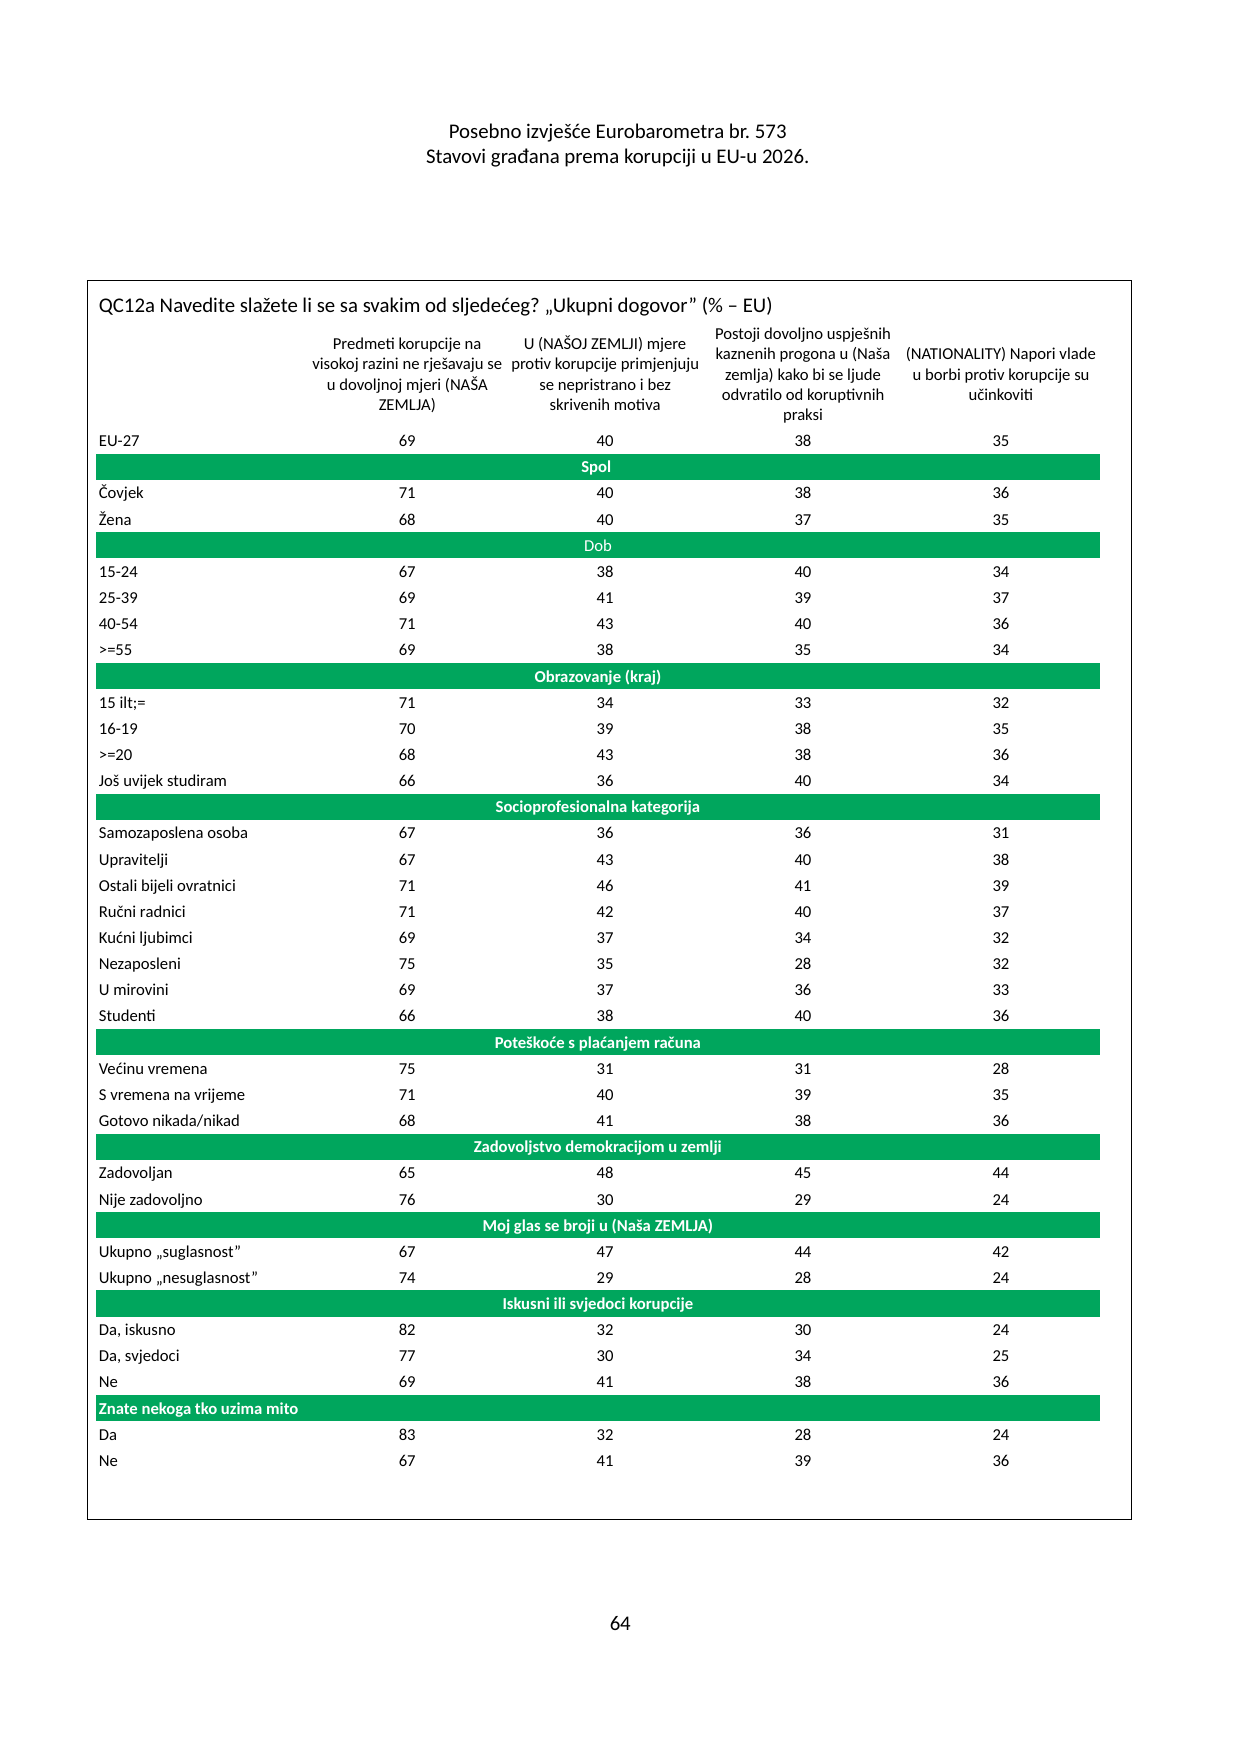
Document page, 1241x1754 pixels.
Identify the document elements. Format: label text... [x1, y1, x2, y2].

table_cell 67 [308, 558, 506, 584]
table_cell 43 [506, 611, 704, 637]
table_cell 69 [308, 637, 506, 663]
table_cell [96, 320, 308, 428]
table_cell 66 [308, 768, 506, 794]
table_cell 25 [902, 1343, 1100, 1369]
table_cell 31 [506, 1055, 704, 1081]
table_cell 40 [704, 898, 902, 924]
table_cell 75 [308, 1055, 506, 1081]
table_cell Da, iskusno [96, 1317, 308, 1343]
table_cell Ukupno „suglasnost” [96, 1238, 308, 1264]
table_cell >=55 [96, 637, 308, 663]
table_cell 35 [902, 428, 1100, 454]
table_cell 38 [902, 846, 1100, 872]
table_cell Obrazovanje (kraj) [96, 663, 1100, 689]
table_cell 40 [704, 846, 902, 872]
table_cell 70 [308, 715, 506, 741]
table_cell 35 [902, 715, 1100, 741]
table_cell 39 [704, 1447, 902, 1473]
table_cell 24 [902, 1317, 1100, 1343]
table_cell Nezaposleni [96, 951, 308, 977]
table_header QC12a Navedite slažete li se sa svakim od sljedećeg? „Ukupni dogovor” (% – EU) [96, 289, 1100, 320]
table_cell 38 [506, 637, 704, 663]
table_cell 71 [308, 1081, 506, 1107]
table_cell 43 [506, 741, 704, 767]
table_cell 31 [704, 1055, 902, 1081]
table_cell 44 [902, 1160, 1100, 1186]
table_cell Da [96, 1421, 308, 1447]
table_cell 69 [308, 924, 506, 951]
table_cell 34 [902, 768, 1100, 794]
table_cell Iskusni ili svjedoci korupcije [96, 1290, 1100, 1317]
table_cell 28 [704, 1264, 902, 1290]
table_cell 82 [308, 1317, 506, 1343]
table_cell Ne [96, 1369, 308, 1395]
table_cell 29 [506, 1264, 704, 1290]
table_cell 39 [704, 1081, 902, 1107]
table_cell 67 [308, 846, 506, 872]
table_cell 39 [506, 715, 704, 741]
table_cell 34 [902, 558, 1100, 584]
table_cell Upravitelji [96, 846, 308, 872]
table_cell 40 [704, 768, 902, 794]
table_cell 40 [704, 558, 902, 584]
table_cell 36 [902, 1447, 1100, 1473]
table_cell 38 [506, 558, 704, 584]
table_cell Ne [96, 1447, 308, 1473]
table_cell S vremena na vrijeme [96, 1081, 308, 1107]
table_cell 37 [506, 977, 704, 1003]
table_cell EU-27 [96, 428, 308, 454]
table_cell Moj glas se broji u (Naša ZEMLJA) [96, 1212, 1100, 1238]
table_cell 36 [902, 611, 1100, 637]
table_cell 29 [704, 1186, 902, 1212]
table_cell 48 [506, 1160, 704, 1186]
table_cell 40 [506, 506, 704, 532]
table_cell 32 [506, 1421, 704, 1447]
table_cell 24 [902, 1186, 1100, 1212]
table_cell Gotovo nikada/nikad [96, 1108, 308, 1133]
table_cell 71 [308, 689, 506, 715]
table_cell 37 [902, 585, 1100, 611]
table_cell 40 [506, 480, 704, 506]
table_cell 66 [308, 1003, 506, 1029]
table_cell 71 [308, 611, 506, 637]
table_cell 76 [308, 1186, 506, 1212]
table_cell Zadovoljan [96, 1160, 308, 1186]
table_cell Samozaposlena osoba [96, 820, 308, 846]
table_cell Kućni ljubimci [96, 924, 308, 951]
table_cell Zadovoljstvo demokracijom u zemlji [96, 1134, 1100, 1160]
table_cell 69 [308, 1369, 506, 1395]
table_cell Studenti [96, 1003, 308, 1029]
table_cell 28 [704, 951, 902, 977]
table_cell 32 [506, 1317, 704, 1343]
table_cell 31 [902, 820, 1100, 846]
table_cell 33 [902, 977, 1100, 1003]
table_cell 69 [308, 585, 506, 611]
table_cell 41 [506, 1369, 704, 1395]
table_cell 38 [704, 1108, 902, 1133]
table_cell 32 [902, 924, 1100, 951]
table_cell 24 [902, 1264, 1100, 1290]
table_cell 16-19 [96, 715, 308, 741]
table_cell 71 [308, 872, 506, 898]
table_cell Većinu vremena [96, 1055, 308, 1081]
table_cell 36 [704, 820, 902, 846]
table_cell Postoji dovoljno uspješnih kaznenih progona u (Naša zemlja) kako bi se ljude odvratilo od koruptivnih praksi [704, 320, 902, 428]
table_cell 37 [902, 898, 1100, 924]
table_cell 38 [704, 741, 902, 767]
table_cell 36 [902, 741, 1100, 767]
table_cell 32 [902, 951, 1100, 977]
table_cell 39 [704, 585, 902, 611]
table_cell 42 [506, 898, 704, 924]
table_cell 40 [704, 1003, 902, 1029]
table_cell 38 [704, 1369, 902, 1395]
table_cell Ostali bijeli ovratnici [96, 872, 308, 898]
table_cell 36 [902, 480, 1100, 506]
table_cell 37 [704, 506, 902, 532]
table_cell 37 [506, 924, 704, 951]
table_cell 67 [308, 820, 506, 846]
table_cell 68 [308, 506, 506, 532]
table_cell 45 [704, 1160, 902, 1186]
table_cell 30 [506, 1343, 704, 1369]
table_cell 77 [308, 1343, 506, 1369]
table_cell Socioprofesionalna kategorija [96, 794, 1100, 820]
table_cell 41 [506, 1108, 704, 1133]
table_cell 34 [902, 637, 1100, 663]
table_cell Žena [96, 506, 308, 532]
table_cell 65 [308, 1160, 506, 1186]
table_cell 44 [704, 1238, 902, 1264]
table_cell 67 [308, 1238, 506, 1264]
table_cell 35 [902, 506, 1100, 532]
table_cell 28 [902, 1055, 1100, 1081]
table_cell 38 [704, 715, 902, 741]
table_cell 74 [308, 1264, 506, 1290]
table_cell Da, svjedoci [96, 1343, 308, 1369]
table_cell 38 [506, 1003, 704, 1029]
table_cell Nije zadovoljno [96, 1186, 308, 1212]
table_cell 69 [308, 977, 506, 1003]
table_cell 71 [308, 480, 506, 506]
table_cell 40 [506, 1081, 704, 1107]
table_cell Dob [96, 532, 1100, 558]
table_cell U (NAŠOJ ZEMLJI) mjere protiv korupcije primjenjuju se nepristrano i bez skrivenih motiva [506, 320, 704, 428]
table_cell 35 [704, 637, 902, 663]
table_cell 68 [308, 741, 506, 767]
table_cell 40-54 [96, 611, 308, 637]
table_cell 42 [902, 1238, 1100, 1264]
table_cell 35 [902, 1081, 1100, 1107]
table_cell 38 [704, 480, 902, 506]
table_cell 30 [506, 1186, 704, 1212]
table_cell Čovjek [96, 480, 308, 506]
table_cell 47 [506, 1238, 704, 1264]
table_cell 43 [506, 846, 704, 872]
table_cell 28 [704, 1421, 902, 1447]
table_cell 36 [506, 768, 704, 794]
table_cell 71 [308, 898, 506, 924]
table_cell 41 [704, 872, 902, 898]
table_cell U mirovini [96, 977, 308, 1003]
table_cell Poteškoće s plaćanjem računa [96, 1029, 1100, 1055]
table_cell 67 [308, 1447, 506, 1473]
table_cell 39 [902, 872, 1100, 898]
table_cell 36 [506, 820, 704, 846]
table_cell 38 [704, 428, 902, 454]
table_cell 83 [308, 1421, 506, 1447]
table_cell Još uvijek studiram [96, 768, 308, 794]
table_cell 15-24 [96, 558, 308, 584]
table_cell 35 [506, 951, 704, 977]
table_cell Ručni radnici [96, 898, 308, 924]
table_cell 36 [902, 1369, 1100, 1395]
table_cell 30 [704, 1317, 902, 1343]
table_cell 34 [506, 689, 704, 715]
table_cell Ukupno „nesuglasnost” [96, 1264, 308, 1290]
table_cell 68 [308, 1108, 506, 1133]
table_cell 32 [902, 689, 1100, 715]
table_cell Znate nekoga tko uzima mito [96, 1395, 1100, 1421]
table_cell 33 [704, 689, 902, 715]
table_cell 41 [506, 585, 704, 611]
table_cell >=20 [96, 741, 308, 767]
table_cell 36 [902, 1108, 1100, 1133]
table_cell 15 ilt;= [96, 689, 308, 715]
table_cell Spol [96, 454, 1100, 480]
table_cell (NATIONALITY) Napori vlade u borbi protiv korupcije su učinkoviti [902, 320, 1100, 428]
table_cell 36 [704, 977, 902, 1003]
table_cell 25-39 [96, 585, 308, 611]
table_cell 69 [308, 428, 506, 454]
table_cell Predmeti korupcije na visokoj razini ne rješavaju se u dovoljnoj mjeri (NAŠA ZEMLJA) [308, 320, 506, 428]
table_cell 34 [704, 1343, 902, 1369]
table_cell 46 [506, 872, 704, 898]
table_cell 75 [308, 951, 506, 977]
table_cell 24 [902, 1421, 1100, 1447]
table_cell 40 [704, 611, 902, 637]
table_cell 41 [506, 1447, 704, 1473]
table_cell 40 [506, 428, 704, 454]
table_cell 36 [902, 1003, 1100, 1029]
table_cell 34 [704, 924, 902, 951]
